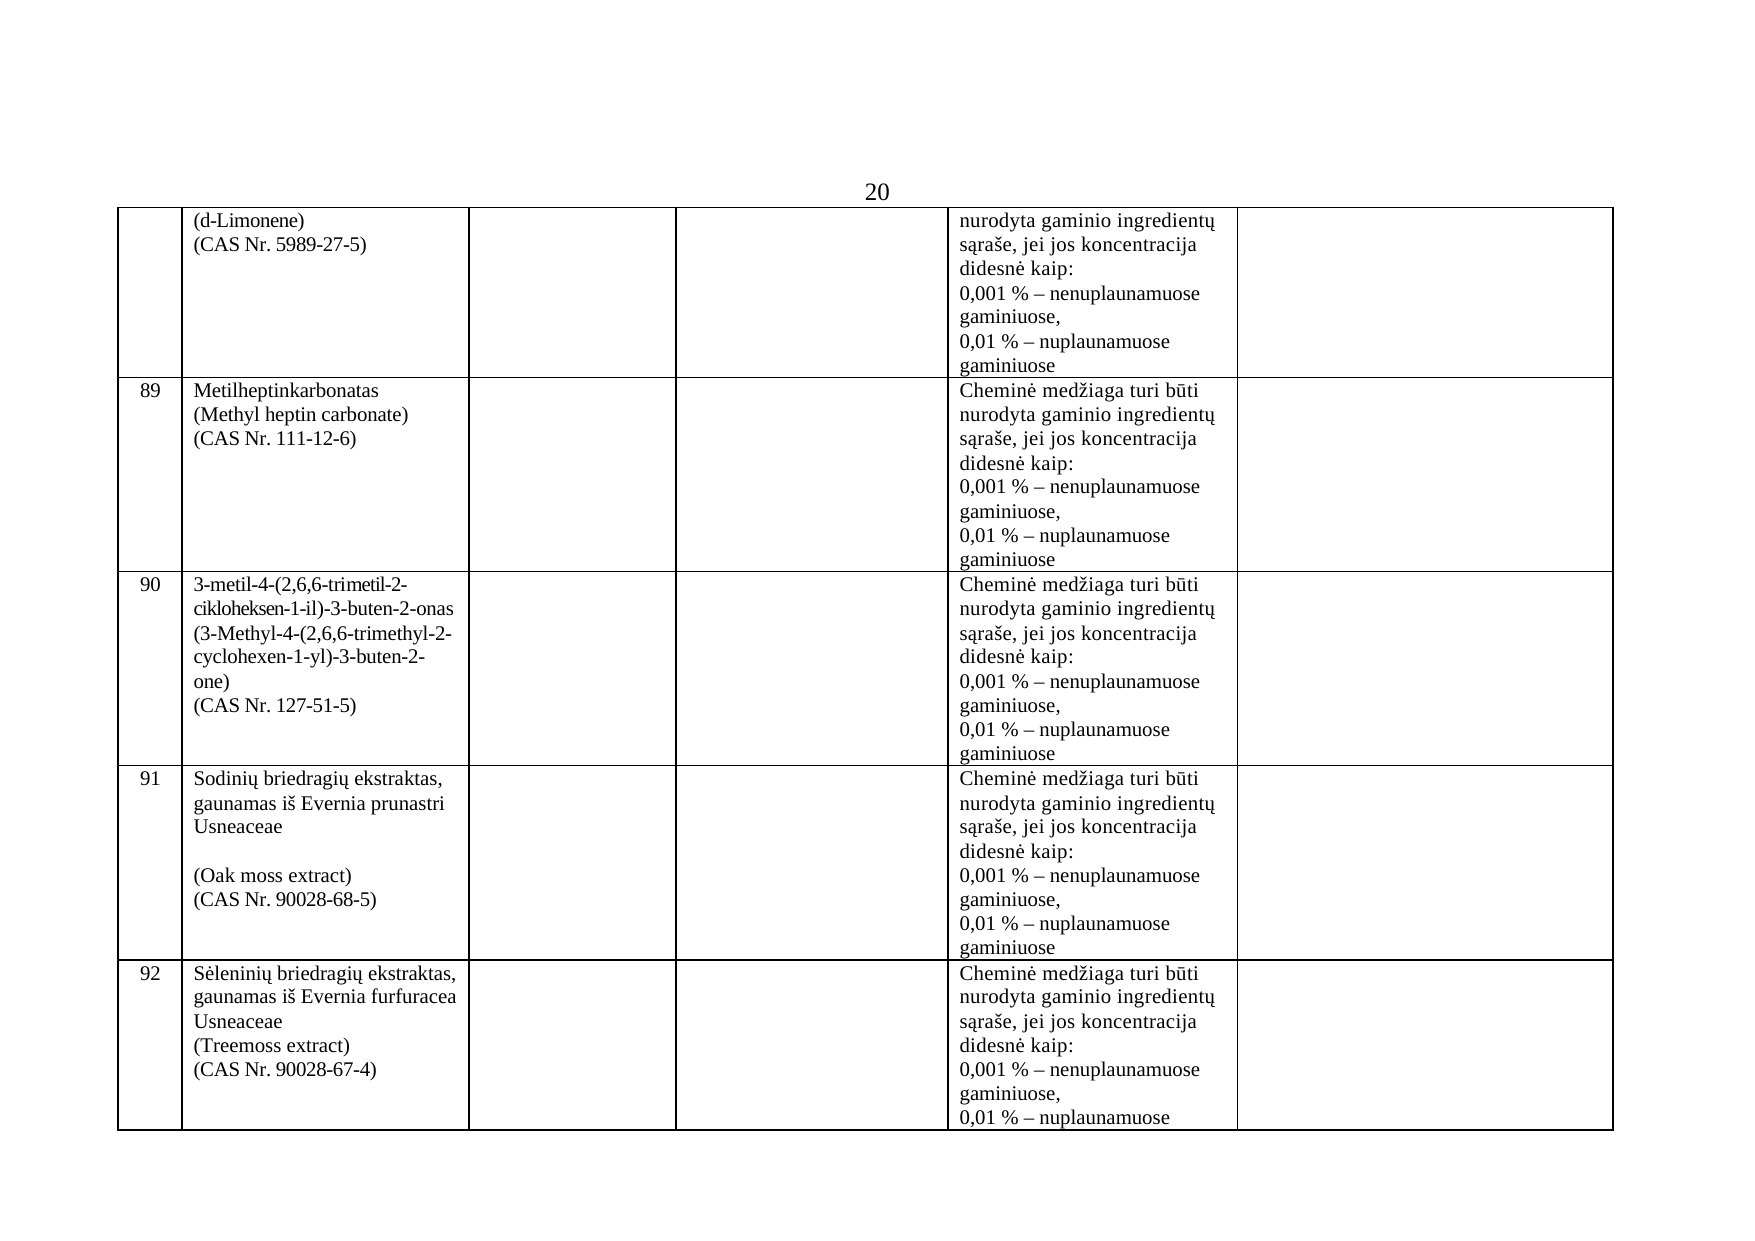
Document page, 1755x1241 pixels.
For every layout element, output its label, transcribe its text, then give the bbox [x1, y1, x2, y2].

table_cell [1238, 208, 1612, 377]
table_cell [470, 378, 675, 571]
table_cell [1238, 961, 1612, 1129]
table_cell [1614, 765, 1754, 863]
table_cell [1614, 207, 1754, 377]
table_cell [677, 572, 947, 765]
table_cell (Oak moss extract) (CAS Nr. 90028-68-5) [183, 863, 468, 959]
table_cell [677, 208, 947, 377]
table_cell 3-metil-4-(2,6,6-trimetil-2-cikloheksen-1-il)-3-buten-2-onas (3-Methyl-4-(2,6,6-trimethyl-2-cyclohexen-1-yl)-3-buten-2-one) (CAS Nr. 127-51-5) [183, 572, 468, 765]
table_cell [677, 961, 947, 1129]
table_cell 91 [119, 766, 181, 863]
table_cell Cheminė medžiaga turi būti nurodyta gaminio ingredientų sąraše, jei jos koncentracija didesnė kaip: 0,001 % – nenuplaunamuose gaminiuose, 0,01 % – nuplaunamuose gaminiuose [949, 572, 1237, 765]
table_cell 90 [119, 572, 181, 765]
table_cell [677, 378, 947, 571]
table_cell (d-Limonene) (CAS Nr. 5989-27-5) [183, 208, 468, 377]
table_cell Cheminė medžiaga turi būti nurodyta gaminio ingredientų sąraše, jei jos koncentracija didesnė kaip: 0,001 % – nenuplaunamuose gaminiuose, 0,01 % – nuplaunamuose gaminiuose [949, 378, 1237, 571]
table_cell Sėleninių briedragių ekstraktas, gaunamas iš Evernia furfuracea Usneaceae (Treemoss extract) (CAS Nr. 90028-67-4) [183, 961, 468, 1129]
table_cell [677, 766, 947, 863]
table_cell [470, 961, 675, 1129]
table_cell [1238, 766, 1612, 863]
table_cell [1614, 571, 1754, 765]
table_cell nurodyta gaminio ingredientų sąraše, jei jos koncentracija didesnė kaip: 0,001 % – nenuplaunamuose gaminiuose, 0,01 % – nuplaunamuose gaminiuose [949, 208, 1237, 377]
table_cell Sodinių briedragių ekstraktas, gaunamas iš Evernia prunastri Usneaceae [183, 766, 468, 863]
table_cell [119, 863, 181, 959]
table_cell [1614, 863, 1754, 959]
table_cell 92 [119, 961, 181, 1129]
table_cell [470, 572, 675, 765]
table_cell [677, 863, 947, 959]
table_cell Metilheptinkarbonatas (Methyl heptin carbonate) (CAS Nr. 111-12-6) [183, 378, 468, 571]
table_cell [470, 208, 675, 377]
table_cell Cheminė medžiaga turi būti nurodyta gaminio ingredientų sąraše, jei jos koncentracija didesnė kaip: [949, 766, 1237, 863]
table_cell [1614, 959, 1754, 1129]
table_cell Cheminė medžiaga turi būti nurodyta gaminio ingredientų sąraše, jei jos koncentracija didesnė kaip: 0,001 % – nenuplaunamuose gaminiuose, 0,01 % – nuplaunamuose [949, 961, 1237, 1129]
table_cell 0,001 % – nenuplaunamuose gaminiuose, 0,01 % – nuplaunamuose gaminiuose [949, 863, 1237, 959]
table_cell [1238, 572, 1612, 765]
table_cell [470, 863, 675, 959]
table_cell [470, 766, 675, 863]
table_cell [1238, 863, 1612, 959]
table_cell [119, 208, 181, 377]
table_cell [1238, 378, 1612, 571]
table_cell [1614, 377, 1754, 571]
table_cell 89 [119, 378, 181, 571]
